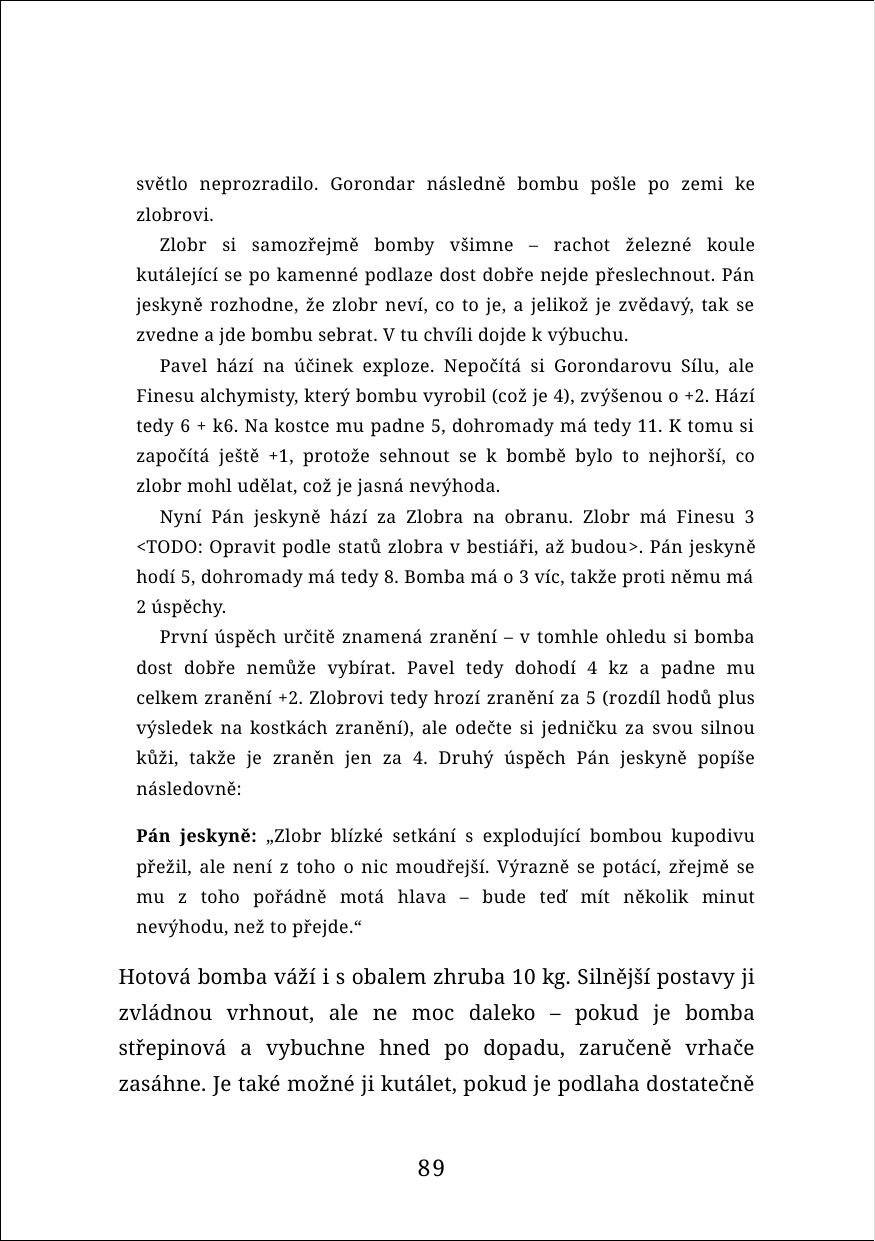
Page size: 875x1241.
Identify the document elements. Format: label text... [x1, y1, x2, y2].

text světlo neprozradilo. Gorondar následně bombu pošle po zemi ke zlobrovi. Zlobr si samozřejmě bomby všimne – rachot železné koule kutálející se po kamenné podlaze dost dobře nejde přeslechnout. Pán jeskyně rozhodne, že zlobr neví, co to je, a jelikož je zvědavý, tak se zvedne a jde bombu sebrat. V tu chvíli dojde k výbuchu. Pavel hází na účinek exploze. Nepočítá si Gorondarovu Sílu, ale Finesu alchymisty, který bombu vyrobil (což je 4), zvýšenou o +2. Hází tedy 6 + k6. Na kostce mu padne 5, dohromady má tedy 11. K tomu si započítá ještě +1, protože sehnout se k bombě bylo to nejhorší, co zlobr mohl udělat, což je jasná nevýhoda. Nyní Pán jeskyně hází za Zlobra na obranu. Zlobr má Finesu 3 <TODO: Opravit podle statů zlobra v bestiáři, až budou>. Pán jeskyně hodí 5, dohromady má tedy 8. Bomba má o 3 víc, takže proti němu má 2 úspěchy. První úspěch určitě znamená zranění – v tomhle ohledu si bomba dost dobře nemůže vybírat. Pavel tedy dohodí 4 kz a padne mu celkem zranění +2. Zlobrovi tedy hrozí zranění za 5 (rozdíl hodů plus výsledek na kostkách zranění), ale odečte si jedničku za svou silnou kůži, takže je zraněn jen za 4. Druhý úspěch Pán jeskyně popíše následovně: [136, 172, 756, 800]
text Hotová bomba váží i s obalem zhruba 10 kg. Silnější postavy ji zvládnou vrhnout, ale ne moc daleko – pokud je bomba střepinová a vybuchne hned po dopadu, zaručeně vrhače zasáhne. Je také možné ji kutálet, pokud je podlaha dostatečně [118, 962, 756, 1097]
text Pán jeskyně: „Zlobr blízké setkání s explodující bombou kupodivu přežil, ale není z toho o nic moudřejší. Výrazně se potácí, zřejmě se mu z toho pořádně motá hlava – bude teď mít několik minut nevýhodu, než to přejde.“ [136, 824, 756, 939]
